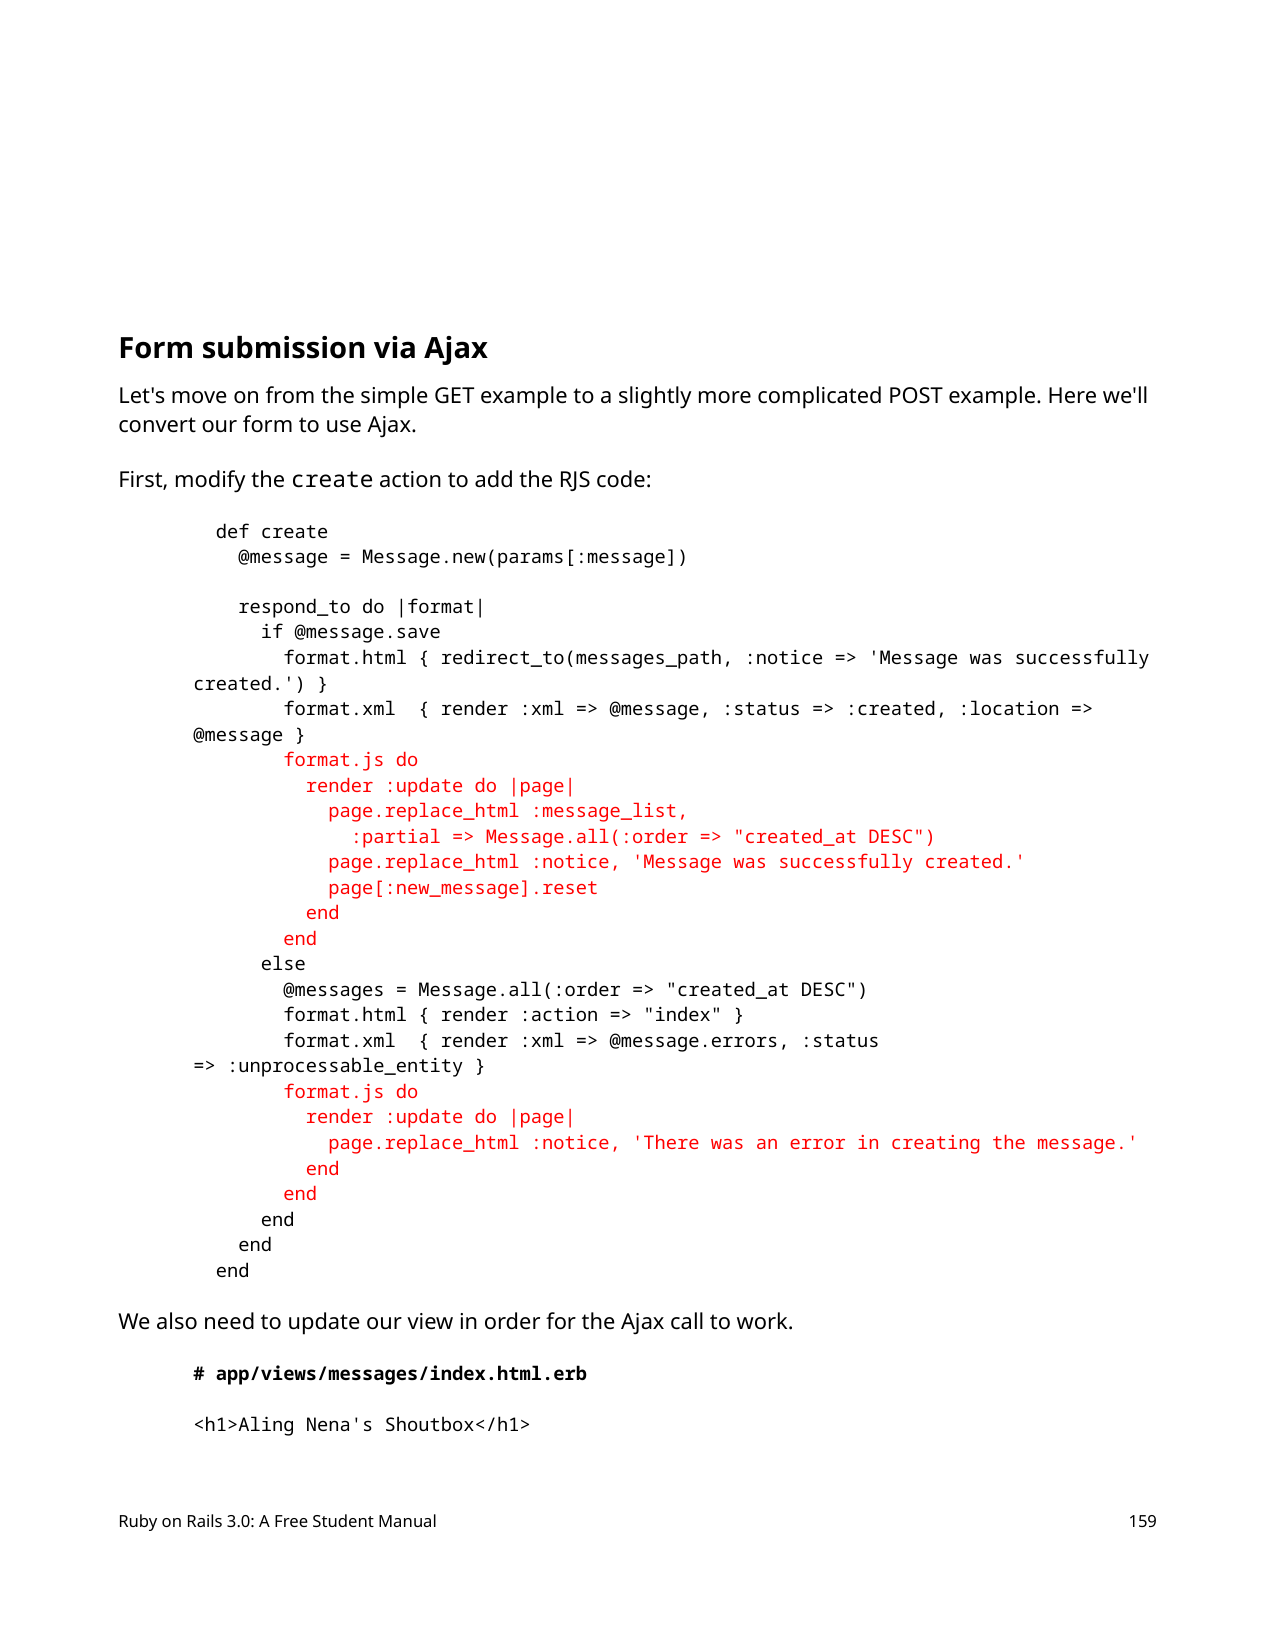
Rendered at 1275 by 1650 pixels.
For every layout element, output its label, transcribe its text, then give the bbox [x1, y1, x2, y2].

text First, modify the create action to add the RJS code: [118, 463, 1157, 494]
text respond_to do |format| if @message.save format.html { redirect_to(messages_path, :notice => 'Message was successfully created.') } format.xml { render :xml => @message, :status => :created, :location => @message } format.js do render :update do |page| page.replace_html :message_list, :partial => Message.all(:order => "created_at DESC") page.replace_html :notice, 'Message was successfully created.' page[:new_message].reset end end else @messages = Message.all(:order => "created_at DESC") format.html { render :action => "index" } format.xml { render :xml => @message.errors, :status => :unprocessable_entity } format.js do render :update do |page| page.replace_html :notice, 'There was an error in creating the message.' end end end end end [193, 593, 1157, 1282]
text # app/views/messages/index.html.erb <h1>Aling Nena's Shoutbox</h1> [193, 1360, 1157, 1462]
subtitle Form submission via Ajax [118, 327, 1157, 367]
text def create @message = Message.new(params[:message]) [193, 518, 1157, 569]
text Let's move on from the simple GET example to a slightly more complicated POST example. Here we'll convert our form to use Ajax. [118, 379, 1157, 439]
text We also need to update our view in order for the Ajax call to work. [118, 1306, 1157, 1336]
